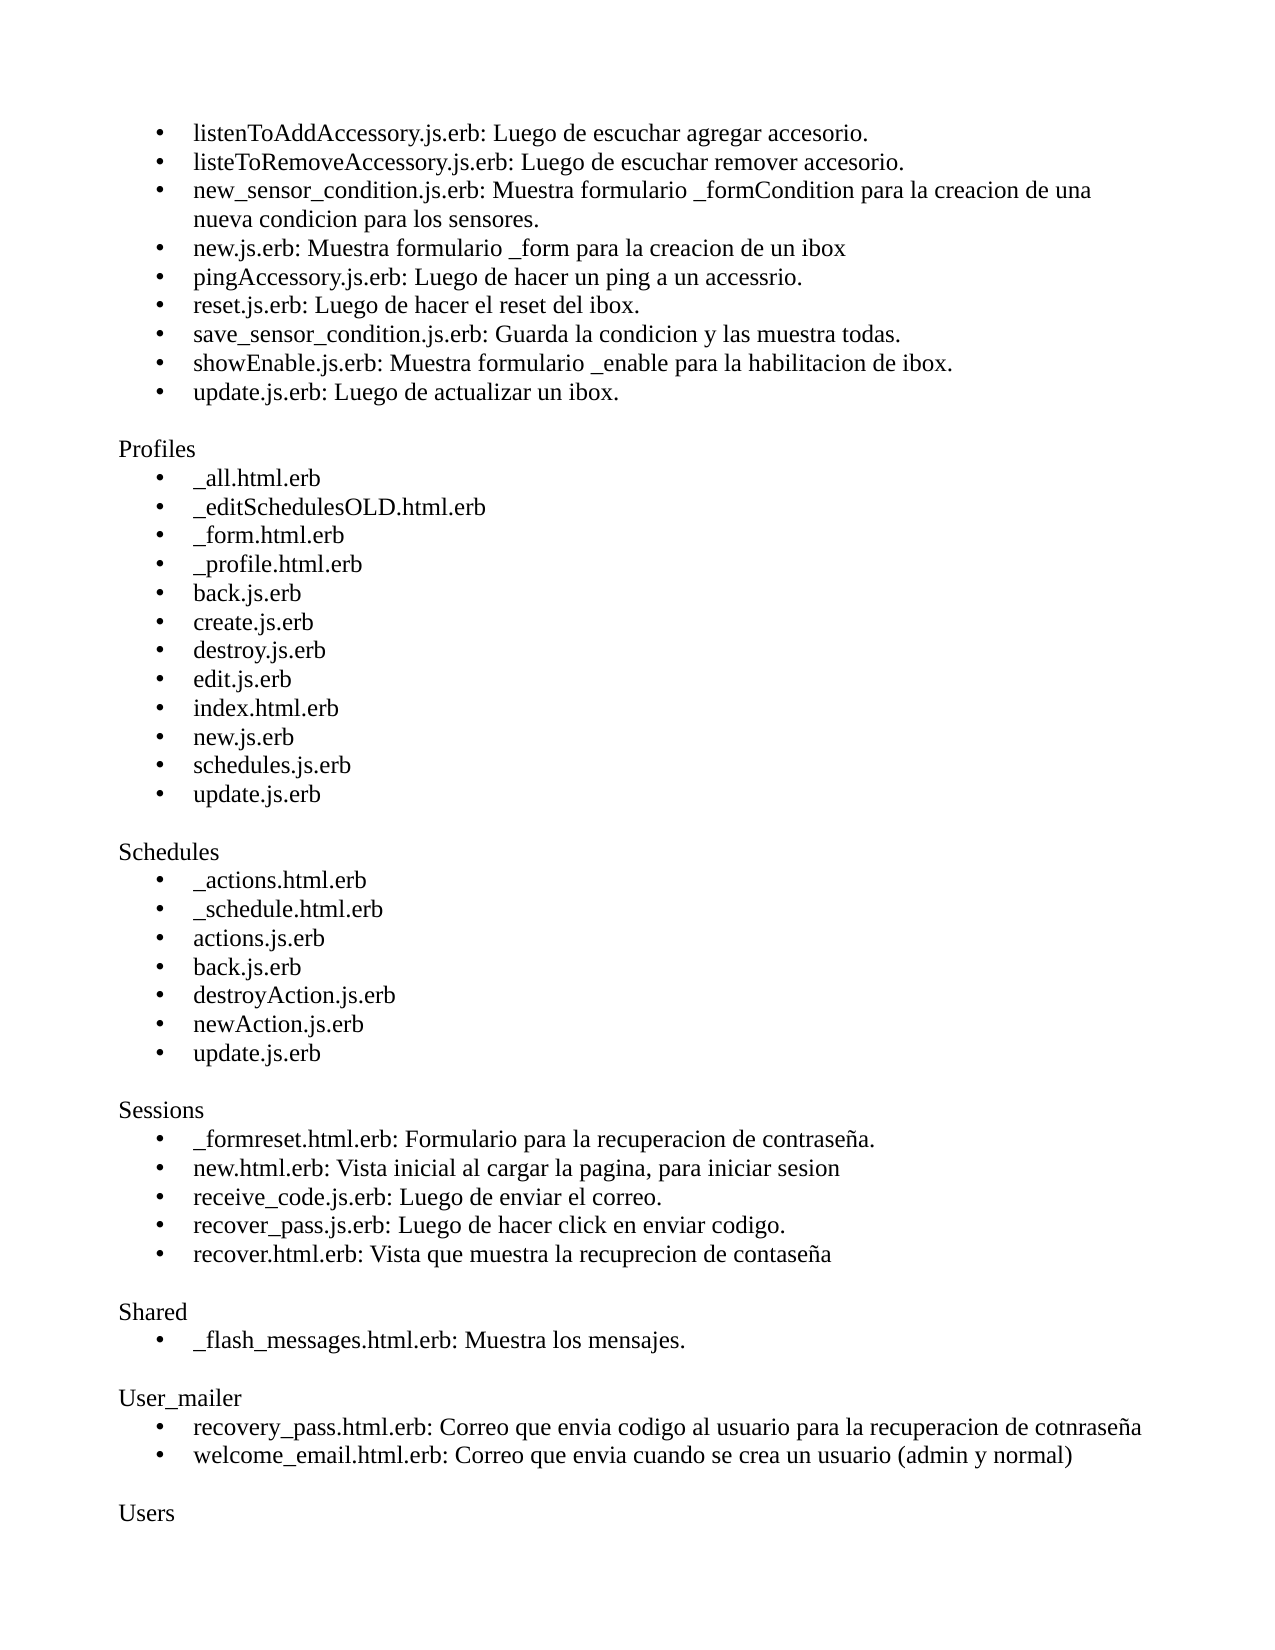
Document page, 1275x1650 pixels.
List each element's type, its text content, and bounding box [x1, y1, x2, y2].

list _actions.html.erb [156, 866, 1157, 894]
list recovery_pass.html.erb: Correo que envia codigo al usuario para la recuperacion de cotnraseña [156, 1412, 1157, 1441]
list listeToRemoveAccessory.js.erb: Luego de escuchar remover accesorio. [156, 147, 1157, 176]
list save_sensor_condition.js.erb: Guarda la condicion y las muestra todas. [156, 319, 1157, 348]
list _schedule.html.erb [156, 894, 1157, 923]
list _all.html.erb [156, 463, 1157, 492]
list update.js.erb [156, 1038, 1157, 1067]
list _flash_messages.html.erb: Muestra los mensajes. [156, 1326, 1157, 1354]
list update.js.erb [156, 779, 1157, 808]
list reset.js.erb: Luego de hacer el reset del ibox. [156, 291, 1157, 319]
list _formreset.html.erb: Formulario para la recuperacion de contraseña. [156, 1124, 1157, 1153]
list listenToAddAccessory.js.erb: Luego de escuchar agregar accesorio. [156, 118, 1157, 147]
list new.html.erb: Vista inicial al cargar la pagina, para iniciar sesion [156, 1153, 1157, 1182]
list index.html.erb [156, 693, 1157, 722]
list recover_pass.js.erb: Luego de hacer click en enviar codigo. [156, 1211, 1157, 1239]
list _editSchedulesOLD.html.erb [156, 492, 1157, 521]
list new.js.erb [156, 722, 1157, 751]
list new_sensor_condition.js.erb: Muestra formulario _formCondition para la creacion de una nueva condicion para los sensores. [156, 176, 1157, 233]
text Schedules [118, 837, 1157, 866]
list back.js.erb [156, 952, 1157, 981]
list _form.html.erb [156, 521, 1157, 549]
text Users [118, 1498, 1157, 1527]
list schedules.js.erb [156, 751, 1157, 779]
list receive_code.js.erb: Luego de enviar el correo. [156, 1182, 1157, 1211]
list recover.html.erb: Vista que muestra la recuprecion de contaseña [156, 1239, 1157, 1268]
list actions.js.erb [156, 923, 1157, 952]
list newAction.js.erb [156, 1009, 1157, 1038]
text Profiles [118, 434, 1157, 463]
text Sessions [118, 1096, 1157, 1124]
list edit.js.erb [156, 664, 1157, 693]
list welcome_email.html.erb: Correo que envia cuando se crea un usuario (admin y normal) [156, 1441, 1157, 1469]
list new.js.erb: Muestra formulario _form para la creacion de un ibox [156, 233, 1157, 262]
text Shared [118, 1297, 1157, 1326]
list destroy.js.erb [156, 636, 1157, 664]
list showEnable.js.erb: Muestra formulario _enable para la habilitacion de ibox. [156, 348, 1157, 377]
list back.js.erb [156, 578, 1157, 607]
list destroyAction.js.erb [156, 981, 1157, 1009]
list _profile.html.erb [156, 549, 1157, 578]
text User_mailer [118, 1383, 1157, 1412]
list create.js.erb [156, 607, 1157, 636]
list pingAccessory.js.erb: Luego de hacer un ping a un accessrio. [156, 262, 1157, 291]
list update.js.erb: Luego de actualizar un ibox. [156, 377, 1157, 406]
